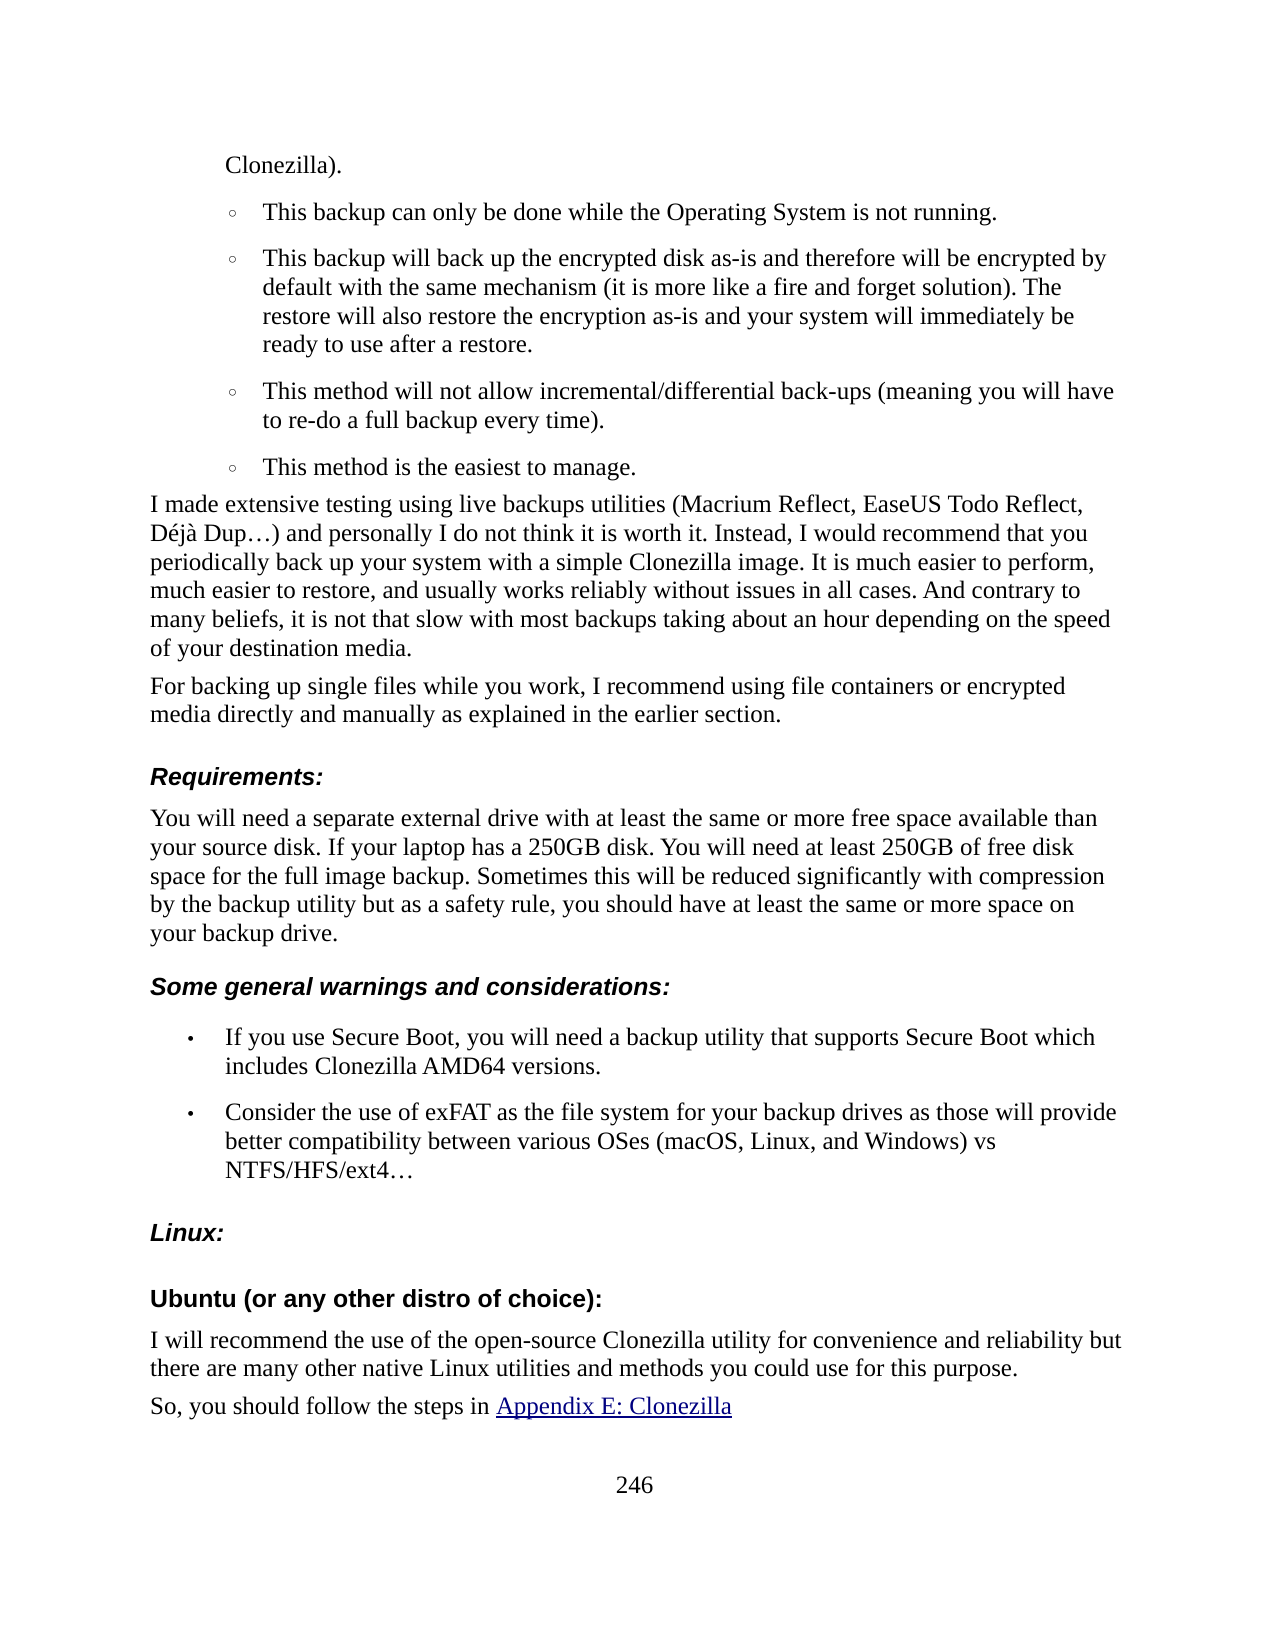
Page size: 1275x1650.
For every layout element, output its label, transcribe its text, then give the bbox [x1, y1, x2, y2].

list This backup can only be done while the Operating System is not running. [225, 197, 1125, 225]
text I made extensive testing using live backups utilities (Macrium Reflect, EaseUS Todo Reflect, Déjà Dup…) and personally I do not think it is worth it. Instead, I would recommend that you periodically back up your system with a simple Clonezilla image. It is much easier to perform, much easier to restore, and usually works reliably without issues in all cases. And contrary to many beliefs, it is not that slow with most backups taking about an hour depending on the speed of your destination media. [150, 489, 1125, 662]
list Clonezilla). [187, 150, 1125, 179]
subtitle Ubuntu (or any other distro of choice): [150, 1284, 1125, 1312]
text So, you should follow the steps in Appendix E: Clonezilla [150, 1391, 1125, 1420]
list This backup will back up the encrypted disk as-is and therefore will be encrypted by default with the same mechanism (it is more like a fire and forget solution). The restore will also restore the encryption as-is and your system will immediately be ready to use after a restore. [225, 243, 1125, 358]
subtitle Requirements: [150, 762, 1125, 791]
text You will need a separate external drive with at least the same or more free space available than your source disk. If your laptop has a 250GB disk. You will need at least 250GB of free disk space for the full image backup. Sometimes this will be reduced significantly with compression by the backup utility but as a safety rule, you should have at least the same or more space on your backup drive. [150, 803, 1125, 947]
list Consider the use of exFAT as the file system for your backup drives as those will provide better compatibility between various OSes (macOS, Linux, and Windows) vs NTFS/HFS/ext4… [187, 1097, 1125, 1184]
list If you use Secure Boot, you will need a backup utility that supports Secure Boot which includes Clonezilla AMD64 versions. [187, 1022, 1125, 1079]
subtitle Linux: [150, 1218, 1125, 1246]
list This method will not allow incremental/differential back-ups (meaning you will have to re-do a full backup every time). [225, 376, 1125, 434]
text For backing up single files while you work, I recommend using file containers or encrypted media directly and manually as explained in the earlier section. [150, 671, 1125, 728]
text I will recommend the use of the open-source Clonezilla utility for convenience and reliability but there are many other native Linux utilities and methods you could use for this purpose. [150, 1325, 1125, 1382]
list This method is the easiest to manage. [225, 452, 1125, 480]
subtitle Some general warnings and considerations: [150, 972, 1125, 1001]
